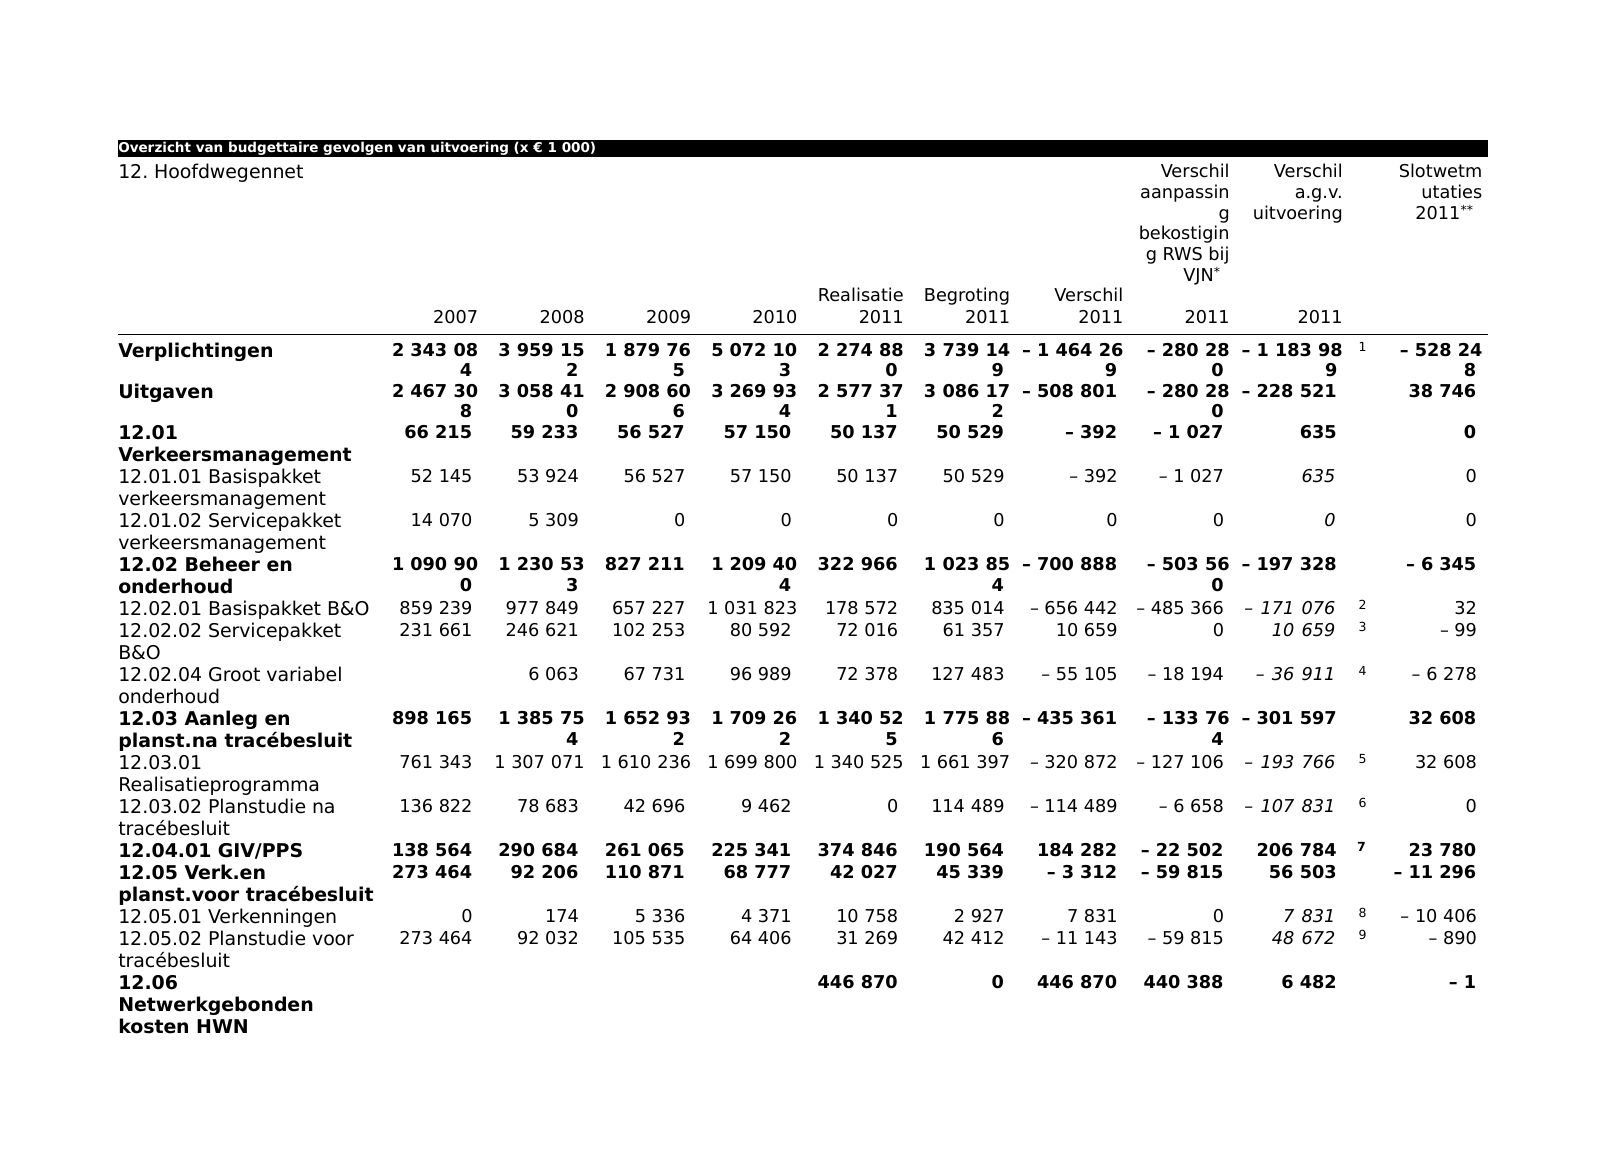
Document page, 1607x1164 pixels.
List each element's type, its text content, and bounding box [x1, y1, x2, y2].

table_cell – 503 560 [1129, 554, 1235, 598]
table_cell 12. Hoofdwegennet [118, 157, 377, 285]
table_cell 3 [1349, 620, 1382, 664]
table_cell – 508 801 [1016, 381, 1129, 422]
table_cell 42 412 [910, 928, 1016, 972]
table_cell Slotwetmutaties 2011** [1382, 157, 1488, 285]
table_cell 261 065 [590, 840, 697, 862]
table_cell [484, 972, 590, 1037]
table_cell 0 [910, 510, 1016, 554]
table_cell 1 610 236 [590, 752, 697, 796]
table_cell [484, 157, 590, 285]
table_cell 52 145 [378, 466, 484, 510]
table_cell – 127 106 [1129, 752, 1235, 796]
table_cell 5 309 [484, 510, 590, 554]
table_cell – 435 361 [1016, 708, 1129, 752]
table_cell 0 [1382, 796, 1488, 840]
table_cell – 55 105 [1016, 664, 1129, 708]
table_cell – 320 872 [1016, 752, 1129, 796]
table_cell 1 307 071 [484, 752, 590, 796]
table_cell 374 846 [803, 840, 909, 862]
table_cell [1235, 285, 1348, 307]
table_cell – 18 194 [1129, 664, 1235, 708]
table_cell 2008 [484, 307, 590, 334]
table_cell 761 343 [378, 752, 484, 796]
table_cell 57 150 [697, 422, 803, 466]
table_cell [378, 157, 484, 285]
table_cell – 59 815 [1129, 862, 1235, 906]
table_cell 6 482 [1235, 972, 1348, 1037]
table_cell 59 233 [484, 422, 590, 466]
table_cell 12.04.01 GIV/PPS [118, 840, 377, 862]
table_cell 0 [378, 906, 484, 928]
table_cell [1349, 285, 1382, 307]
table_cell 440 388 [1129, 972, 1235, 1037]
table_cell 48 672 [1235, 928, 1348, 972]
table_cell 92 032 [484, 928, 590, 972]
table_cell – 1 027 [1129, 422, 1235, 466]
table_cell 42 027 [803, 862, 909, 906]
table_cell 45 339 [910, 862, 1016, 906]
table_cell 290 684 [484, 840, 590, 862]
table_cell – 10 406 [1382, 906, 1488, 928]
table_cell – 656 442 [1016, 598, 1129, 620]
table_cell – 392 [1016, 422, 1129, 466]
table_cell 2 577 371 [803, 381, 909, 422]
table_cell 32 608 [1382, 708, 1488, 752]
table_cell 10 659 [1235, 620, 1348, 664]
table_cell [484, 285, 590, 307]
table_cell 12.02.01 Basispakket B&O [118, 598, 377, 620]
table_cell 178 572 [803, 598, 909, 620]
table_cell 96 989 [697, 664, 803, 708]
table_cell 72 016 [803, 620, 909, 664]
table_cell 3 959 152 [484, 335, 590, 381]
table_cell [1349, 466, 1382, 510]
table_cell 977 849 [484, 598, 590, 620]
table_cell – 528 248 [1382, 335, 1488, 381]
table_cell [1349, 510, 1382, 554]
table_cell 0 [803, 796, 909, 840]
table_cell 14 070 [378, 510, 484, 554]
table_cell Begroting [910, 285, 1016, 307]
table_cell 1 661 397 [910, 752, 1016, 796]
table_cell 206 784 [1235, 840, 1348, 862]
table_cell 827 211 [590, 554, 697, 598]
table_cell 50 529 [910, 466, 1016, 510]
table_cell – 6 345 [1382, 554, 1488, 598]
table_cell 114 489 [910, 796, 1016, 840]
table_cell 635 [1235, 422, 1348, 466]
table_cell 0 [1382, 422, 1488, 466]
table_cell 12.03.01 Realisatieprogramma [118, 752, 377, 796]
table_cell Verschil aanpassing bekostiging RWS bij VJN* [1129, 157, 1235, 285]
table_cell – 197 328 [1235, 554, 1348, 598]
table_cell 67 731 [590, 664, 697, 708]
table_cell – 59 815 [1129, 928, 1235, 972]
table_cell 1 652 932 [590, 708, 697, 752]
table_cell 78 683 [484, 796, 590, 840]
table_cell 80 592 [697, 620, 803, 664]
table_cell – 485 366 [1129, 598, 1235, 620]
table_cell 61 357 [910, 620, 1016, 664]
table_cell 231 661 [378, 620, 484, 664]
table_cell 92 206 [484, 862, 590, 906]
table_cell 50 529 [910, 422, 1016, 466]
table_cell 57 150 [697, 466, 803, 510]
table_cell 2 467 308 [378, 381, 484, 422]
table_cell [1349, 422, 1382, 466]
table_cell 32 608 [1382, 752, 1488, 796]
table_cell 190 564 [910, 840, 1016, 862]
table_cell [1349, 862, 1382, 906]
table_cell 2011 [910, 307, 1016, 334]
table_cell 1 775 886 [910, 708, 1016, 752]
table_cell 273 464 [378, 928, 484, 972]
table_cell 127 483 [910, 664, 1016, 708]
table_cell – 700 888 [1016, 554, 1129, 598]
table_cell 2007 [378, 307, 484, 334]
table_cell 4 371 [697, 906, 803, 928]
table_cell [1349, 307, 1382, 334]
table_cell 1 090 900 [378, 554, 484, 598]
table_cell 50 137 [803, 422, 909, 466]
table_cell [1349, 157, 1382, 285]
table_cell [1349, 972, 1382, 1037]
table_cell 1 340 525 [803, 752, 909, 796]
table_cell Realisatie [803, 285, 909, 307]
table_cell 6 [1349, 796, 1382, 840]
table_cell 72 378 [803, 664, 909, 708]
table_cell – 301 597 [1235, 708, 1348, 752]
table_cell 102 253 [590, 620, 697, 664]
table_cell 12.02.04 Groot variabel onderhoud [118, 664, 377, 708]
table_cell 635 [1235, 466, 1348, 510]
table_cell – 193 766 [1235, 752, 1348, 796]
table_cell 7 [1349, 840, 1382, 862]
table_cell [590, 157, 697, 285]
table_cell 1 023 854 [910, 554, 1016, 598]
table_cell 446 870 [1016, 972, 1129, 1037]
table_cell 53 924 [484, 466, 590, 510]
table_cell 1 699 800 [697, 752, 803, 796]
table_cell – 1 464 269 [1016, 335, 1129, 381]
table_cell – 6 278 [1382, 664, 1488, 708]
table_cell 56 527 [590, 466, 697, 510]
table_cell 898 165 [378, 708, 484, 752]
table_cell 3 739 149 [910, 335, 1016, 381]
table_cell 2009 [590, 307, 697, 334]
table_cell 50 137 [803, 466, 909, 510]
table_cell – 392 [1016, 466, 1129, 510]
table_cell 3 086 172 [910, 381, 1016, 422]
table_cell 225 341 [697, 840, 803, 862]
table_cell [697, 285, 803, 307]
table_cell 10 659 [1016, 620, 1129, 664]
table_cell [590, 285, 697, 307]
table_cell – 107 831 [1235, 796, 1348, 840]
table_cell 56 503 [1235, 862, 1348, 906]
table_cell [118, 285, 377, 307]
table_cell 246 621 [484, 620, 590, 664]
table_cell 5 072 103 [697, 335, 803, 381]
table_cell – 36 911 [1235, 664, 1348, 708]
table_cell – 99 [1382, 620, 1488, 664]
table_cell [378, 664, 484, 708]
table_cell – 114 489 [1016, 796, 1129, 840]
table_cell 12.01.01 Basispakket verkeersmanagement [118, 466, 377, 510]
table_cell [378, 972, 484, 1037]
table_cell [1349, 381, 1382, 422]
table_cell 3 269 934 [697, 381, 803, 422]
table_cell 31 269 [803, 928, 909, 972]
table_cell 1 709 262 [697, 708, 803, 752]
table_cell 5 [1349, 752, 1382, 796]
table_cell 0 [1129, 510, 1235, 554]
table_cell [697, 972, 803, 1037]
table_cell 1 031 823 [697, 598, 803, 620]
table_cell [1016, 157, 1129, 285]
table_cell 2 927 [910, 906, 1016, 928]
table_cell [590, 972, 697, 1037]
table_cell 859 239 [378, 598, 484, 620]
table_cell 0 [1016, 510, 1129, 554]
table_cell Verplichtingen [118, 335, 377, 381]
table_cell 8 [1349, 906, 1382, 928]
table_cell 1 230 533 [484, 554, 590, 598]
table_cell 38 746 [1382, 381, 1488, 422]
table_cell 273 464 [378, 862, 484, 906]
table_cell 5 336 [590, 906, 697, 928]
table_cell 0 [590, 510, 697, 554]
table_cell 12.02 Beheer en onderhoud [118, 554, 377, 598]
table_cell 23 780 [1382, 840, 1488, 862]
table_cell 136 822 [378, 796, 484, 840]
table_cell 3 058 410 [484, 381, 590, 422]
table_cell [1129, 285, 1235, 307]
table_cell 12.03.02 Planstudie na tracébesluit [118, 796, 377, 840]
table_cell 7 831 [1235, 906, 1348, 928]
table_header Overzicht van budgettaire gevolgen van uitvoering (x € 1 000) [118, 140, 1488, 156]
table_cell 1 340 525 [803, 708, 909, 752]
table_cell 1 385 754 [484, 708, 590, 752]
table_cell 1 209 404 [697, 554, 803, 598]
table_cell 42 696 [590, 796, 697, 840]
table_cell – 11 143 [1016, 928, 1129, 972]
table_cell 2011 [1235, 307, 1348, 334]
table_cell 835 014 [910, 598, 1016, 620]
table_cell – 890 [1382, 928, 1488, 972]
table_cell 2011 [1129, 307, 1235, 334]
table_cell 66 215 [378, 422, 484, 466]
table_cell – 1 183 989 [1235, 335, 1348, 381]
table_cell [1349, 554, 1382, 598]
table_cell 0 [803, 510, 909, 554]
table_cell 12.05.02 Planstudie voor tracébesluit [118, 928, 377, 972]
table_cell 138 564 [378, 840, 484, 862]
table_cell [1382, 285, 1488, 307]
table_cell – 133 764 [1129, 708, 1235, 752]
table_cell 322 966 [803, 554, 909, 598]
table_cell [910, 157, 1016, 285]
table_cell 2 [1349, 598, 1382, 620]
table_cell 64 406 [697, 928, 803, 972]
table_cell – 228 521 [1235, 381, 1348, 422]
table_cell 1 [1349, 335, 1382, 381]
table_cell – 1 [1382, 972, 1488, 1037]
table_cell 184 282 [1016, 840, 1129, 862]
table_cell 657 227 [590, 598, 697, 620]
table_cell 2 908 606 [590, 381, 697, 422]
table_cell 10 758 [803, 906, 909, 928]
table_cell 32 [1382, 598, 1488, 620]
table_cell 0 [1382, 466, 1488, 510]
table_cell – 22 502 [1129, 840, 1235, 862]
table_cell 2 343 084 [378, 335, 484, 381]
table_cell 0 [697, 510, 803, 554]
table_cell 0 [1235, 510, 1348, 554]
table_cell 9 462 [697, 796, 803, 840]
table_cell 12.06 Netwerkgebonden kosten HWN [118, 972, 377, 1037]
table_cell 0 [1129, 906, 1235, 928]
table_cell [1349, 708, 1382, 752]
table_cell 6 063 [484, 664, 590, 708]
table_cell – 171 076 [1235, 598, 1348, 620]
table_cell 9 [1349, 928, 1382, 972]
table_cell [803, 157, 909, 285]
table_cell Verschil a.g.v. uitvoering [1235, 157, 1348, 285]
table_cell 12.01 Verkeersmanagement [118, 422, 377, 466]
table_cell 4 [1349, 664, 1382, 708]
table_cell – 280 280 [1129, 335, 1235, 381]
table_cell 2 274 880 [803, 335, 909, 381]
table_cell 7 831 [1016, 906, 1129, 928]
table_cell 1 879 765 [590, 335, 697, 381]
table_cell – 6 658 [1129, 796, 1235, 840]
table_cell 12.05.01 Verkenningen [118, 906, 377, 928]
table_cell 105 535 [590, 928, 697, 972]
table_cell – 1 027 [1129, 466, 1235, 510]
table_cell Uitgaven [118, 381, 377, 422]
table_cell – 11 296 [1382, 862, 1488, 906]
table_cell 174 [484, 906, 590, 928]
table_cell 2011 [803, 307, 909, 334]
table_cell 12.03 Aanleg en planst.na tracébesluit [118, 708, 377, 752]
table_cell 12.01.02 Servicepakket verkeersmanagement [118, 510, 377, 554]
table_cell 56 527 [590, 422, 697, 466]
table_cell 2010 [697, 307, 803, 334]
table_cell 446 870 [803, 972, 909, 1037]
table_cell – 280 280 [1129, 381, 1235, 422]
table_cell 0 [910, 972, 1016, 1037]
table_cell [118, 307, 377, 334]
table_cell 110 871 [590, 862, 697, 906]
table_cell [697, 157, 803, 285]
table_cell 12.05 Verk.en planst.voor tracébesluit [118, 862, 377, 906]
table_cell 12.02.02 Servicepakket B&O [118, 620, 377, 664]
table_cell Verschil [1016, 285, 1129, 307]
table_cell – 3 312 [1016, 862, 1129, 906]
table_cell 68 777 [697, 862, 803, 906]
table_cell 0 [1129, 620, 1235, 664]
table_cell 0 [1382, 510, 1488, 554]
table_cell [1382, 307, 1488, 334]
table_cell 2011 [1016, 307, 1129, 334]
table_cell [378, 285, 484, 307]
